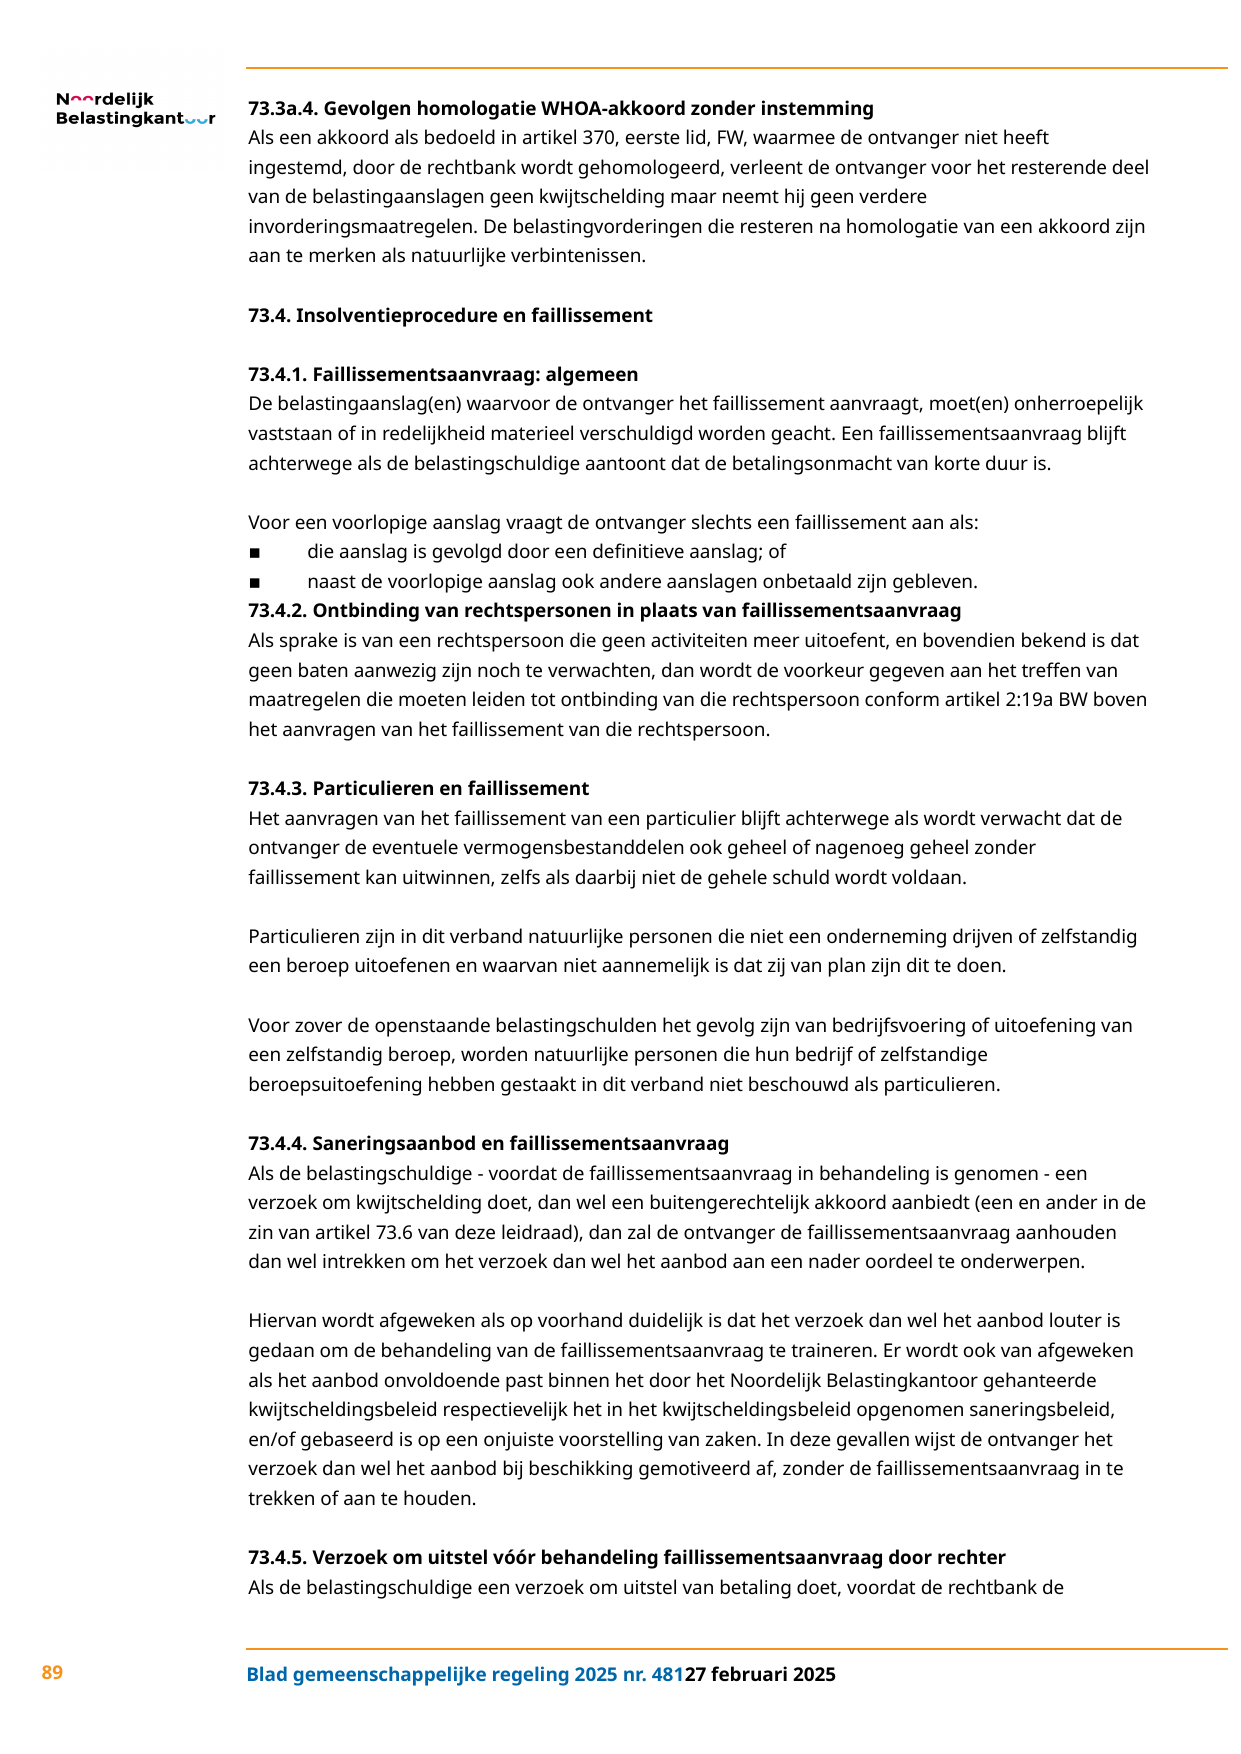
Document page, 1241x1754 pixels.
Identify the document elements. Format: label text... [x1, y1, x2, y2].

text Als sprake is van een rechtspersoon die geen activiteiten meer uitoefent, en bovendien bekend is dat geen baten aanwezig zijn noch te verwachten, dan wordt de voorkeur gegeven aan het treffen van maatregelen die moeten leiden tot ontbinding van die rechtspersoon conform artikel 2:19a BW boven het aanvragen van het faillissement van die rechtspersoon. [248, 627, 1152, 742]
text 73.3a.4. Gevolgen homologatie WHOA-akkoord zonder instemming [248, 95, 1152, 121]
picture [41, 47, 231, 172]
text Hiervan wordt afgeweken als op voorhand duidelijk is dat het verzoek dan wel het aanbod louter is gedaan om de behandeling van de faillissementsaanvraag te traineren. Er wordt ook van afgeweken als het aanbod onvoldoende past binnen het door het Noordelijk Belastingkantoor gehanteerde kwijtscheldingsbeleid respectievelijk het in het kwijtscheldingsbeleid opgenomen saneringsbeleid, en/of gebaseerd is op een onjuiste voorstelling van zaken. In deze gevallen wijst de ontvanger het verzoek dan wel het aanbod bij beschikking gemotiveerd af, zonder de faillissementsaanvraag in te trekken of aan te houden. [248, 1308, 1152, 1511]
text 73.4.1. Faillissementsaanvraag: algemeen [248, 361, 1152, 387]
text 73.4. Insolventieprocedure en faillissement [248, 302, 1152, 328]
text 73.4.5. Verzoek om uitstel vóór behandeling faillissementsaanvraag door rechter [248, 1544, 1152, 1570]
text 73.4.3. Particulieren en faillissement [248, 775, 1152, 801]
text Particulieren zijn in dit verband natuurlijke personen die niet een onderneming drijven of zelfstandig een beroep uitoefenen en waarvan niet aannemelijk is dat zij van plan zijn dit te doen. [248, 923, 1152, 978]
text Als de belastingschuldige een verzoek om uitstel van betaling doet, voordat de rechtbank de [248, 1574, 1152, 1600]
text De belastingaanslag(en) waarvoor de ontvanger het faillissement aanvraagt, moet(en) onherroepelijk vaststaan of in redelijkheid materieel verschuldigd worden geacht. Een faillissementsaanvraag blijft achterwege als de belastingschuldige aantoont dat de betalingsonmacht van korte duur is. [248, 391, 1152, 476]
text Voor zover de openstaande belastingschulden het gevolg zijn van bedrijfsvoering of uitoefening van een zelfstandig beroep, worden natuurlijke personen die hun bedrijf of zelfstandige beroepsuitoefening hebben gestaakt in dit verband niet beschouwd als particulieren. [248, 1012, 1152, 1097]
text 73.4.2. Ontbinding van rechtspersonen in plaats van faillissementsaanvraag [248, 598, 1152, 623]
list die aanslag is gevolgd door een definitieve aanslag; of [248, 538, 1152, 564]
text Het aanvragen van het faillissement van een particulier blijft achterwege als wordt verwacht dat de ontvanger de eventuele vermogensbestanddelen ook geheel of nagenoeg geheel zonder faillissement kan uitwinnen, zelfs als daarbij niet de gehele schuld wordt voldaan. [248, 805, 1152, 890]
text 73.4.4. Saneringsaanbod en faillissementsaanvraag [248, 1130, 1152, 1156]
text Als een akkoord als bedoeld in artikel 370, eerste lid, FW, waarmee de ontvanger niet heeft ingestemd, door de rechtbank wordt gehomologeerd, verleent de ontvanger voor het resterende deel van de belastingaanslagen geen kwijtschelding maar neemt hij geen verdere invorderingsmaatregelen. De belastingvorderingen die resteren na homologatie van een akkoord zijn aan te merken als natuurlijke verbintenissen. [248, 124, 1152, 268]
text Als de belastingschuldige - voordat de faillissementsaanvraag in behandeling is genomen - een verzoek om kwijtschelding doet, dan wel een buitengerechtelijk akkoord aanbiedt (een en ander in de zin van artikel 73.6 van deze leidraad), dan zal de ontvanger de faillissementsaanvraag aanhouden dan wel intrekken om het verzoek dan wel het aanbod aan een nader oordeel te onderwerpen. [248, 1160, 1152, 1274]
list naast de voorlopige aanslag ook andere aanslagen onbetaald zijn gebleven. [248, 568, 1152, 594]
text Voor een voorlopige aanslag vraagt de ontvanger slechts een faillissement aan als: [248, 509, 1152, 535]
